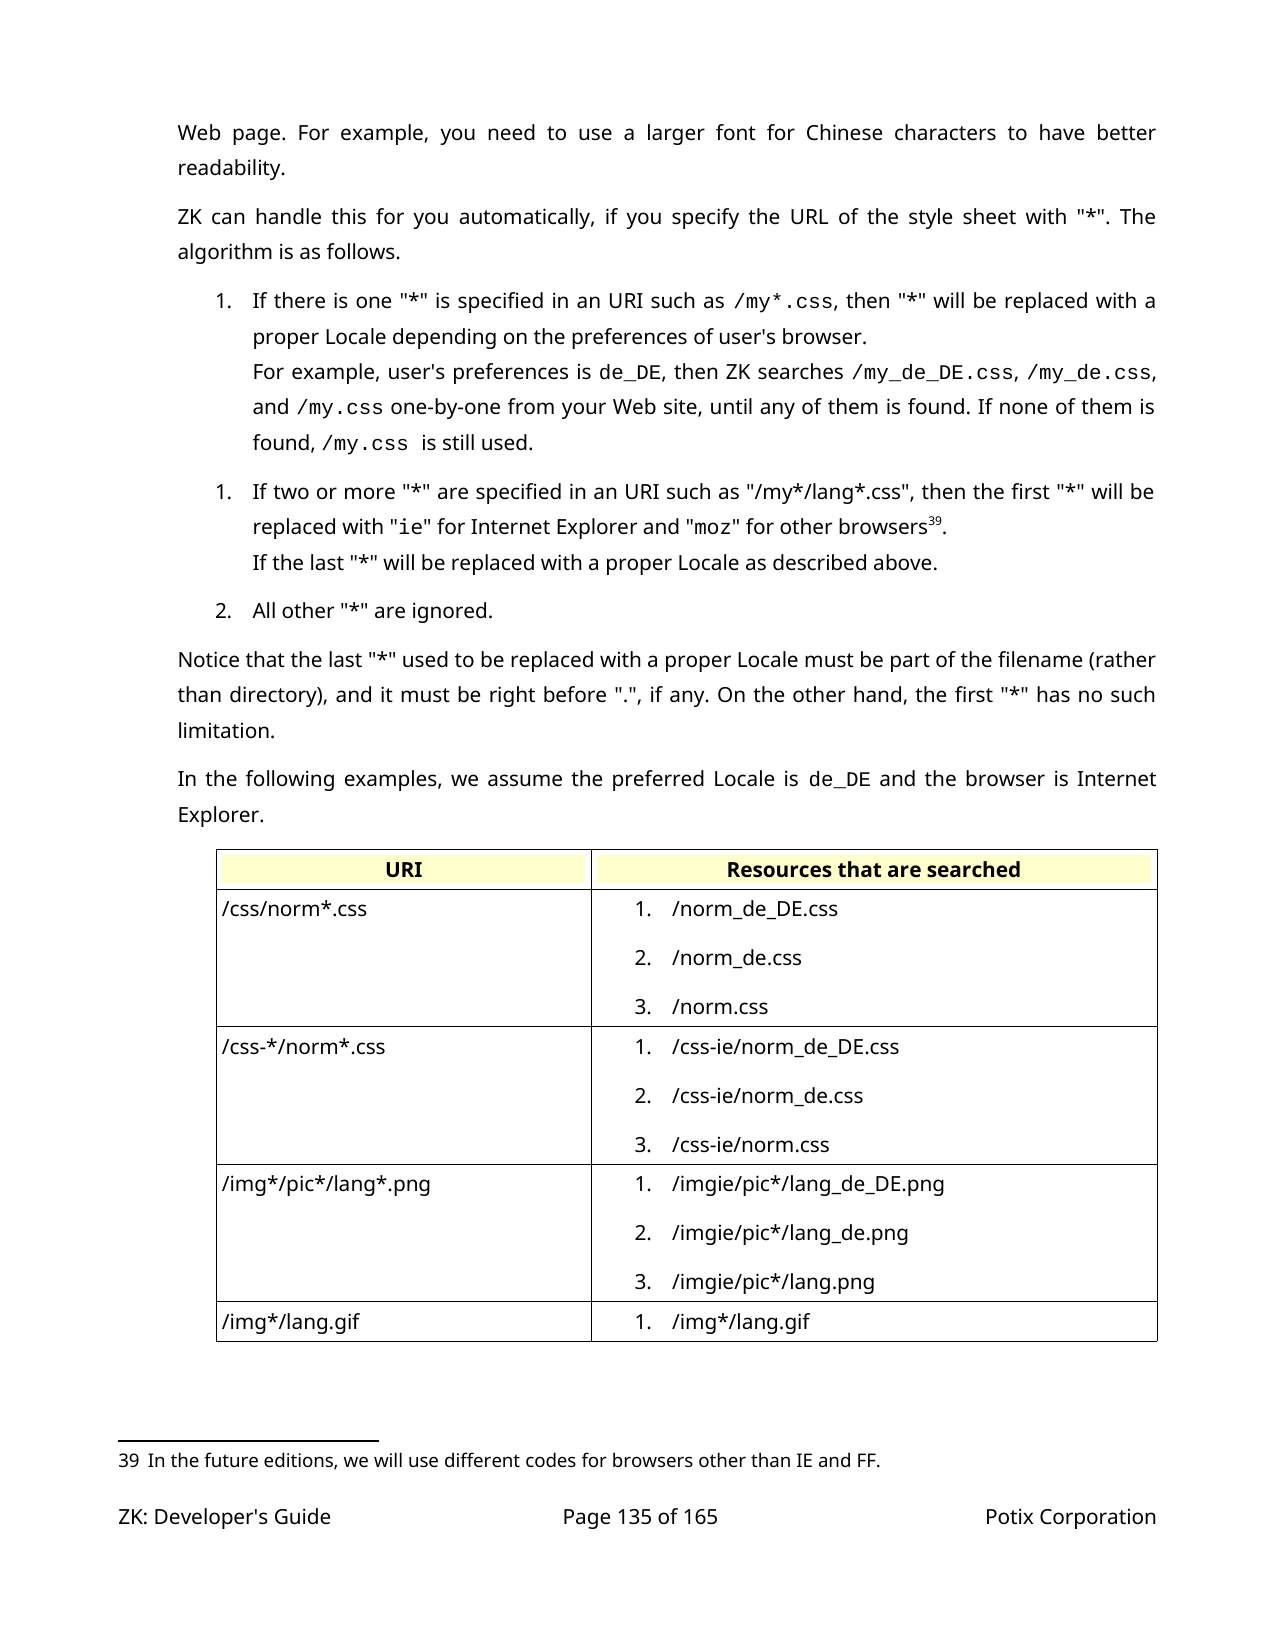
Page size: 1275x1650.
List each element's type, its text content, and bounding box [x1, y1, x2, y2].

table_cell /norm_de_DE.css /norm_de.css /norm.css [592, 890, 1157, 1026]
table_cell /css-*/norm*.css [217, 1027, 591, 1164]
table_cell /img*/lang.gif [592, 1302, 1157, 1341]
text In the following examples, we assume the preferred Locale is de_DE and the browser is Internet Explorer. [177, 764, 1157, 828]
table_header URI [217, 850, 591, 889]
table_cell /img*/lang.gif [217, 1302, 591, 1341]
list All other "*" are ignored. [215, 596, 1157, 625]
table_cell /css-ie/norm_de_DE.css /css-ie/norm_de.css /css-ie/norm.css [592, 1027, 1157, 1164]
list If two or more "*" are specified in an URI such as "/my*/lang*.css", then the first "*" will be replaced with "ie" for Internet Explorer and "moz" for other browsers. If the last "*" will be replaced with a proper Locale as described above. [215, 477, 1157, 576]
list If there is one "*" is specified in an URI such as /my*.css, then "*" will be replaced with a proper Locale depending on the preferences of user's browser. For example, user's preferences is de_DE, then ZK searches /my_de_DE.css, /my_de.css, and /my.css one-by-one from your Web site, until any of them is found. If none of them is found, /my.css is still used. [215, 286, 1157, 457]
table_header Resources that are searched [592, 850, 1157, 889]
table_cell /imgie/pic*/lang_de_DE.png /imgie/pic*/lang_de.png /imgie/pic*/lang.png [592, 1165, 1157, 1301]
text ZK can handle this for you automatically, if you specify the URL of the style sheet with "*". The algorithm is as follows. [177, 202, 1157, 266]
table_cell /img*/pic*/lang*.png [217, 1165, 591, 1301]
text Web page. For example, you need to use a larger font for Chinese characters to have better readability. [177, 118, 1157, 182]
table_cell /css/norm*.css [217, 890, 591, 1026]
text Notice that the last "*" used to be replaced with a proper Locale must be part of the filename (rather than directory), and it must be right before ".", if any. On the other hand, the first "*" has no such limitation. [177, 645, 1157, 744]
list In the future editions, we will use different codes for browsers other than IE and FF. [118, 1447, 1157, 1473]
